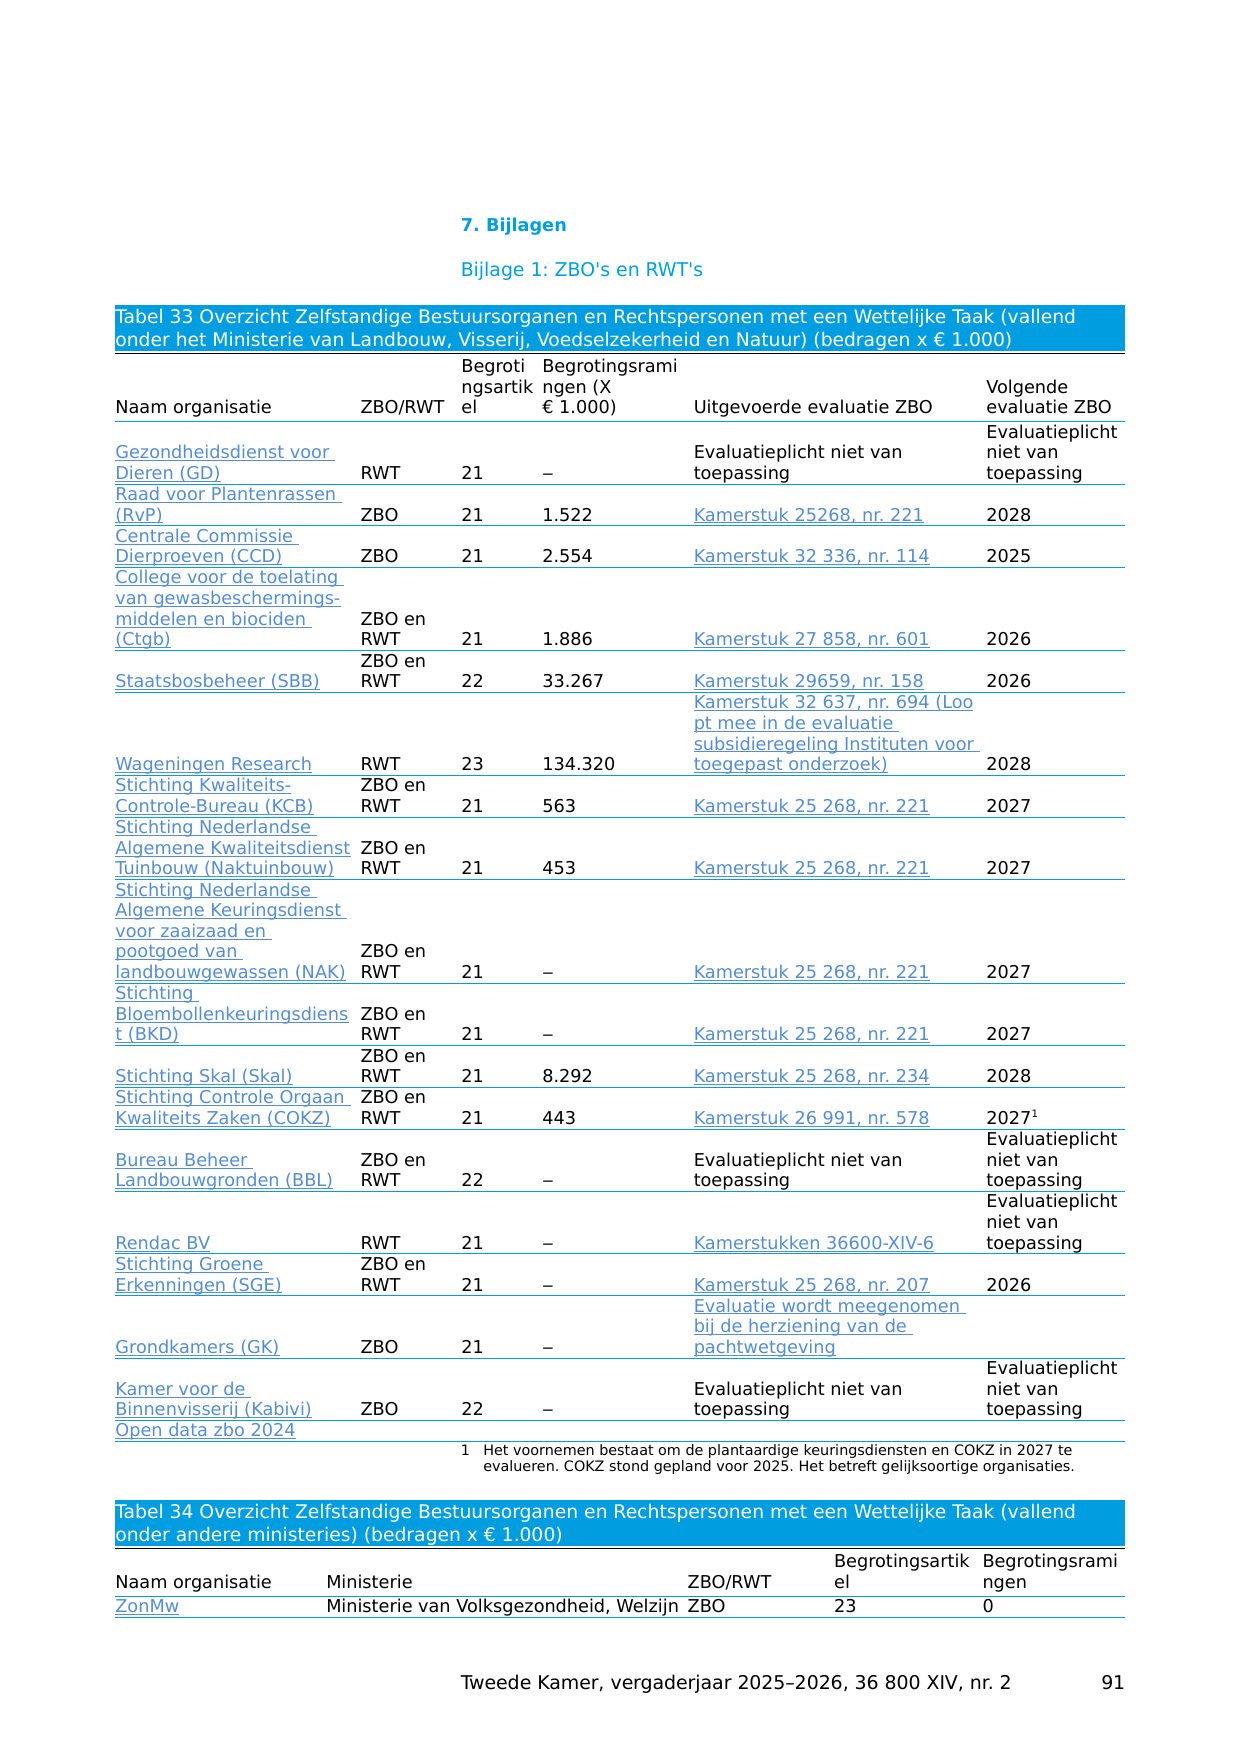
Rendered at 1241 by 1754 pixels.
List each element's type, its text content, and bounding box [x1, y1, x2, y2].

table_cell 453 [539, 818, 691, 879]
table_cell ZBO [358, 526, 458, 567]
table_cell 1.522 [539, 485, 691, 525]
table_cell 21 [458, 1254, 539, 1295]
table_cell 0 [979, 1597, 1125, 1617]
table_cell RWT [358, 1192, 458, 1253]
table_cell 21 [458, 1296, 539, 1357]
table_cell Stichting Kwaliteits-Controle-Bureau (KCB) [115, 776, 357, 817]
table_cell Naam organisatie [115, 354, 357, 421]
table_cell 8.292 [539, 1046, 691, 1087]
table_cell ZBO en RWT [358, 818, 458, 879]
table_cell Evaluatie wordt meegenomen bij de herziening van de pachtwetgeving [691, 1296, 983, 1357]
table_cell 21 [458, 984, 539, 1045]
table_cell ZBO en RWT [358, 984, 458, 1045]
table_cell ZBO en RWT [358, 1254, 458, 1295]
table_cell Staatsbosbeheer (SBB) [115, 651, 357, 692]
table_cell [458, 1421, 539, 1441]
table_cell Kamerstuk 25 268, nr. 234 [691, 1046, 983, 1087]
table_cell 2027 [983, 776, 1125, 817]
table_cell ZBO en RWT [358, 1088, 458, 1128]
table_cell Begrotingsramingen (X € 1.000) [539, 354, 691, 421]
table_cell Begrotingsartikel [831, 1549, 979, 1596]
table_cell Ministerie van Volksgezondheid, Welzijn [323, 1597, 684, 1617]
table_cell ZBO [358, 1359, 458, 1420]
table_cell Wageningen Research [115, 693, 357, 775]
table_cell ‒ [539, 1192, 691, 1253]
table_cell ZBO en RWT [358, 568, 458, 650]
table_cell Stichting Nederlandse Algemene Kwaliteitsdienst Tuinbouw (Naktuinbouw) [115, 818, 357, 879]
table_cell ‒ [539, 984, 691, 1045]
table_cell Rendac BV [115, 1192, 357, 1253]
table_cell Kamerstuk 27 858, nr. 601 [691, 568, 983, 650]
table_cell Volgende evaluatie ZBO [983, 354, 1125, 421]
table_cell College voor de toelating van gewasbeschermings-middelen en biociden (Ctgb) [115, 568, 357, 650]
table_cell ‒ [539, 1296, 691, 1357]
table_cell ZBO en RWT [358, 776, 458, 817]
table_cell 443 [539, 1088, 691, 1128]
table_cell Evaluatieplicht niet van toepassing [983, 422, 1125, 483]
table_cell [983, 1421, 1125, 1441]
table_cell [691, 1421, 983, 1441]
table_cell Kamerstuk 25268, nr. 221 [691, 485, 983, 525]
table_cell 21 [458, 880, 539, 983]
table_cell ZBO en RWT [358, 1130, 458, 1191]
table_cell 21 [458, 776, 539, 817]
table_cell Kamerstuk 25 268, nr. 207 [691, 1254, 983, 1295]
table_cell Evaluatieplicht niet van toepassing [691, 1359, 983, 1420]
table_cell 2026 [983, 1254, 1125, 1295]
table_cell 2025 [983, 526, 1125, 567]
table_cell Stichting Groene Erkenningen (SGE) [115, 1254, 357, 1295]
table_cell Centrale Commissie Dierproeven (CCD) [115, 526, 357, 567]
table_cell ZonMw [115, 1597, 323, 1617]
table_cell ZBO/RWT [685, 1549, 831, 1596]
table_cell Evaluatieplicht niet van toepassing [983, 1130, 1125, 1191]
table_cell Kamerstuk 29659, nr. 158 [691, 651, 983, 692]
table_cell 20271 [983, 1088, 1125, 1128]
title Bijlage 1: ZBO's en RWT's [461, 259, 1125, 281]
table_cell 21 [458, 1192, 539, 1253]
table_cell 2026 [983, 651, 1125, 692]
table_cell Stichting Bloembollenkeuringsdienst (BKD) [115, 984, 357, 1045]
table_cell Bureau Beheer Landbouwgronden (BBL) [115, 1130, 357, 1191]
table_cell ‒ [539, 1359, 691, 1420]
table_cell ‒ [539, 1254, 691, 1295]
table_cell 2026 [983, 568, 1125, 650]
table_cell 22 [458, 1359, 539, 1420]
table_cell [358, 1421, 458, 1441]
list Het voornemen bestaat om de plantaardige keuringsdiensten en COKZ in 2027 te evalueren. COKZ stond gepland voor 2025. Het betreft gelijksoortige organisaties. [461, 1442, 1125, 1475]
table_cell 23 [458, 693, 539, 775]
table_cell 21 [458, 1088, 539, 1128]
table_cell ZBO [358, 1296, 458, 1357]
table_cell ‒ [539, 1130, 691, 1191]
table_cell 21 [458, 1046, 539, 1087]
table_cell 21 [458, 568, 539, 650]
table_cell Stichting Controle Orgaan Kwaliteits Zaken (COKZ) [115, 1088, 357, 1128]
table_cell 2028 [983, 485, 1125, 525]
table_cell Kamer voor de Binnenvisserij (Kabivi) [115, 1359, 357, 1420]
table_cell Open data zbo 2024 [115, 1421, 357, 1441]
table_cell ‒ [539, 880, 691, 983]
table_cell Stichting Nederlandse Algemene Keuringsdienst voor zaaizaad en pootgoed van landbouwgewassen (NAK) [115, 880, 357, 983]
table_cell 21 [458, 818, 539, 879]
table_cell ZBO en RWT [358, 1046, 458, 1087]
table_cell Ministerie [323, 1549, 684, 1596]
table_cell Kamerstukken 36600-XIV-6 [691, 1192, 983, 1253]
table_cell Begrotingsramingen [979, 1549, 1125, 1596]
table_cell RWT [358, 693, 458, 775]
table_cell Begrotingsartikel [458, 354, 539, 421]
table_cell Kamerstuk 25 268, nr. 221 [691, 984, 983, 1045]
table_cell 2028 [983, 693, 1125, 775]
table_cell RWT [358, 422, 458, 483]
table_cell 21 [458, 526, 539, 567]
table_cell Raad voor Plantenrassen (RvP) [115, 485, 357, 525]
table_cell 23 [831, 1597, 979, 1617]
table_cell Evaluatieplicht niet van toepassing [691, 422, 983, 483]
table_cell 1.886 [539, 568, 691, 650]
table_cell Naam organisatie [115, 1549, 323, 1596]
table_cell Evaluatieplicht niet van toepassing [691, 1130, 983, 1191]
table_cell 2.554 [539, 526, 691, 567]
table_cell ‒ [539, 422, 691, 483]
table_cell 563 [539, 776, 691, 817]
table_cell 21 [458, 422, 539, 483]
table_cell 22 [458, 651, 539, 692]
table_cell ZBO en RWT [358, 880, 458, 983]
table_cell 33.267 [539, 651, 691, 692]
table_cell 22 [458, 1130, 539, 1191]
table_cell Stichting Skal (Skal) [115, 1046, 357, 1087]
table_cell Kamerstuk 32 637, nr. 694 (Loopt mee in de evaluatie subsidieregeling Instituten voor toegepast onderzoek) [691, 693, 983, 775]
table_cell Kamerstuk 25 268, nr. 221 [691, 776, 983, 817]
table_cell Kamerstuk 25 268, nr. 221 [691, 818, 983, 879]
table_cell 2027 [983, 818, 1125, 879]
table_cell ZBO en RWT [358, 651, 458, 692]
table_cell ZBO/RWT [358, 354, 458, 421]
table_cell [539, 1421, 691, 1441]
table_cell ZBO [358, 485, 458, 525]
table_cell Grondkamers (GK) [115, 1296, 357, 1357]
table_cell [983, 1296, 1125, 1357]
table_cell Kamerstuk 26 991, nr. 578 [691, 1088, 983, 1128]
table_cell 134.320 [539, 693, 691, 775]
table_cell Evaluatieplicht niet van toepassing [983, 1359, 1125, 1420]
table_cell Evaluatieplicht niet van toepassing [983, 1192, 1125, 1253]
table_cell ZBO [685, 1597, 831, 1617]
table_cell 2027 [983, 984, 1125, 1045]
table_cell 21 [458, 485, 539, 525]
table_cell Kamerstuk 32 336, nr. 114 [691, 526, 983, 567]
table_cell Kamerstuk 25 268, nr. 221 [691, 880, 983, 983]
table_cell Gezondheidsdienst voor Dieren (GD) [115, 422, 357, 483]
table_cell 2027 [983, 880, 1125, 983]
title 7. Bijlagen [461, 213, 1125, 236]
table_cell 2028 [983, 1046, 1125, 1087]
table_cell Uitgevoerde evaluatie ZBO [691, 354, 983, 421]
